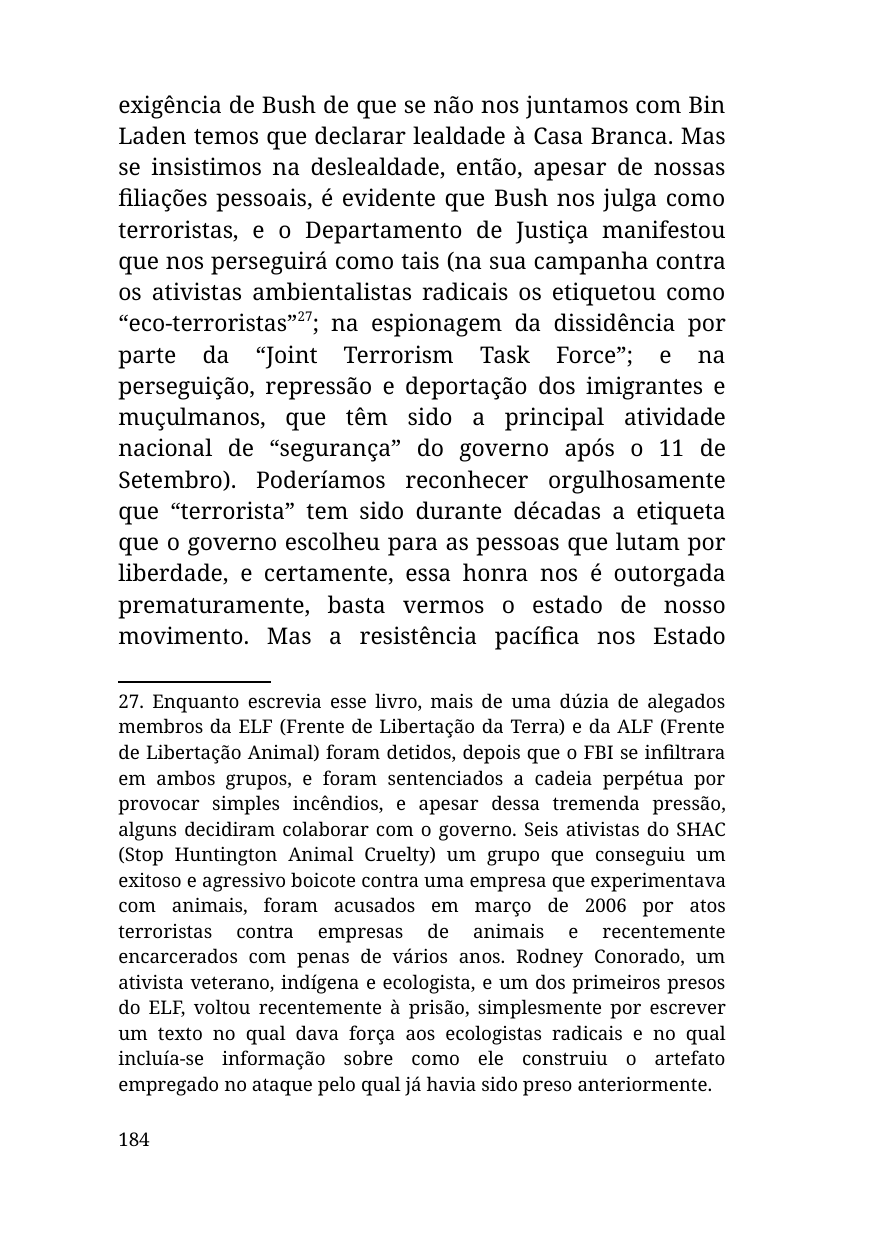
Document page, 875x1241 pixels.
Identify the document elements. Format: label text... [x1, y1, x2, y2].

text exigência de Bush de que se não nos juntamos com Bin Laden temos que declarar lealdade à Casa Branca. Mas se insistimos na deslealdade, então, apesar de nossas filiações pessoais, é evidente que Bush nos julga como terroristas, e o Departamento de Justiça manifestou que nos perseguirá como tais (na sua campanha contra os ativistas ambientalistas radicais os etiquetou como “eco-terroristas”; na espionagem da dissidência por parte da “Joint Terrorism Task Force”; e na perseguição, repressão e deportação dos imigrantes e muçulmanos, que têm sido a principal atividade nacional de “segurança” do governo após o 11 de Setembro). Poderíamos reconhecer orgulhosamente que “terrorista” tem sido durante décadas a etiqueta que o governo escolheu para as pessoas que lutam por liberdade, e certamente, essa honra nos é outorgada prematuramente, basta vermos o estado de nosso movimento. Mas a resistência pacífica nos Estado [118, 88, 726, 651]
text . Enquanto escrevia esse livro, mais de uma dúzia de alegados membros da ELF (Frente de Libertação da Terra) e da ALF (Frente de Libertação Animal) foram detidos, depois que o FBI se infiltrara em ambos grupos, e foram sentenciados a cadeia perpétua por provocar simples incêndios, e apesar dessa tremenda pressão, alguns decidiram colaborar com o governo. Seis ativistas do SHAC (Stop Huntington Animal Cruelty) um grupo que conseguiu um exitoso e agressivo boicote contra uma empresa que experimentava com animais, foram acusados em março de 2006 por atos terroristas contra empresas de animais e recentemente encarcerados com penas de vários anos. Rodney Conorado, um ativista veterano, indígena e ecologista, e um dos primeiros presos do ELF, voltou recentemente à prisão, simplesmente por escrever um texto no qual dava força aos ecologistas radicais e no qual incluía-se informação sobre como ele construiu o artefato empregado no ataque pelo qual já havia sido preso anteriormente. [118, 688, 726, 1097]
